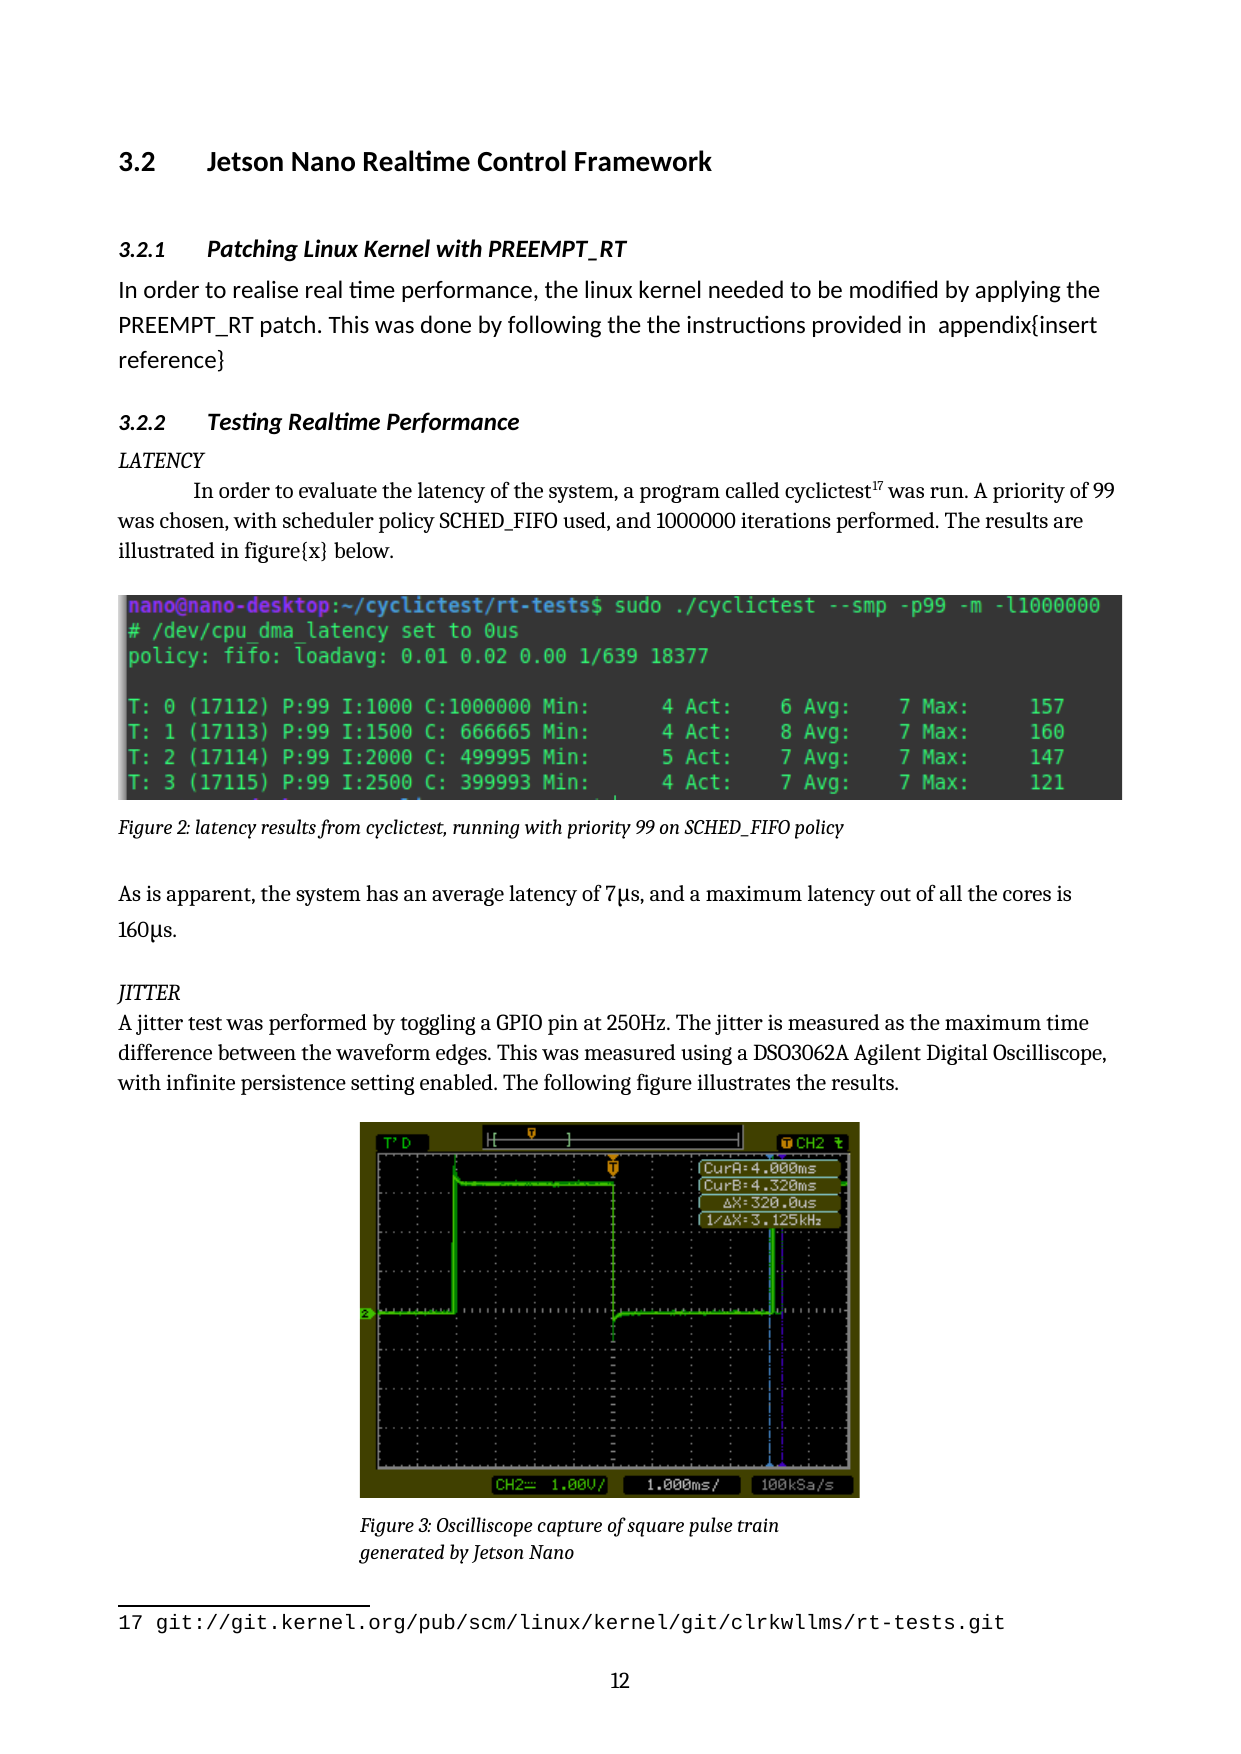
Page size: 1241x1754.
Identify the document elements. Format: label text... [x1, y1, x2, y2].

text Figure 3: Oscilliscope capture of square pulse train generated by Jetson Nano [360, 1498, 860, 1565]
subtitle Patching Linux Kernel with PREEMPT_RT [118, 233, 1122, 263]
subtitle Testing Realtime Performance [118, 406, 1122, 437]
picture [118, 595, 1123, 800]
text A jitter test was performed by toggling a GPIO pin at 250Hz. The jitter is measured as the maximum time difference between the waveform edges. This was measured using a DSO3062A Agilent Digital Oscilliscope, with infinite persistence setting enabled. The following figure illustrates the results. [118, 1010, 1122, 1096]
text LATENCY [118, 448, 1122, 474]
text Figure 2: latency results from cyclictest, running with priority 99 on SCHED_FIFO policy [118, 800, 1122, 839]
text As is apparent, the system has an average latency of 7μs, and a maximum latency out of all the cores is 160μs. [118, 877, 1122, 944]
text JITTER [118, 979, 1122, 1006]
text [118, 581, 1122, 595]
subtitle Jetson Nano Realtime Control Framework [118, 143, 1122, 179]
text In order to realise real time performance, the linux kernel needed to be modified by applying the PREEMPT_RT patch. This was done by following the the instructions provided in appendix{insert reference} [118, 274, 1122, 375]
picture [359, 1122, 860, 1498]
text git://git.kernel.org/pub/scm/linux/kernel/git/clrkwllms/rt-tests.git [118, 1612, 1122, 1636]
text In order to evaluate the latency of the system, a program called cyclictest was run. A priority of 99 was chosen, with scheduler policy SCHED_FIFO used, and 1000000 iterations performed. The results are illustrated in figure{x} below. [118, 478, 1122, 564]
